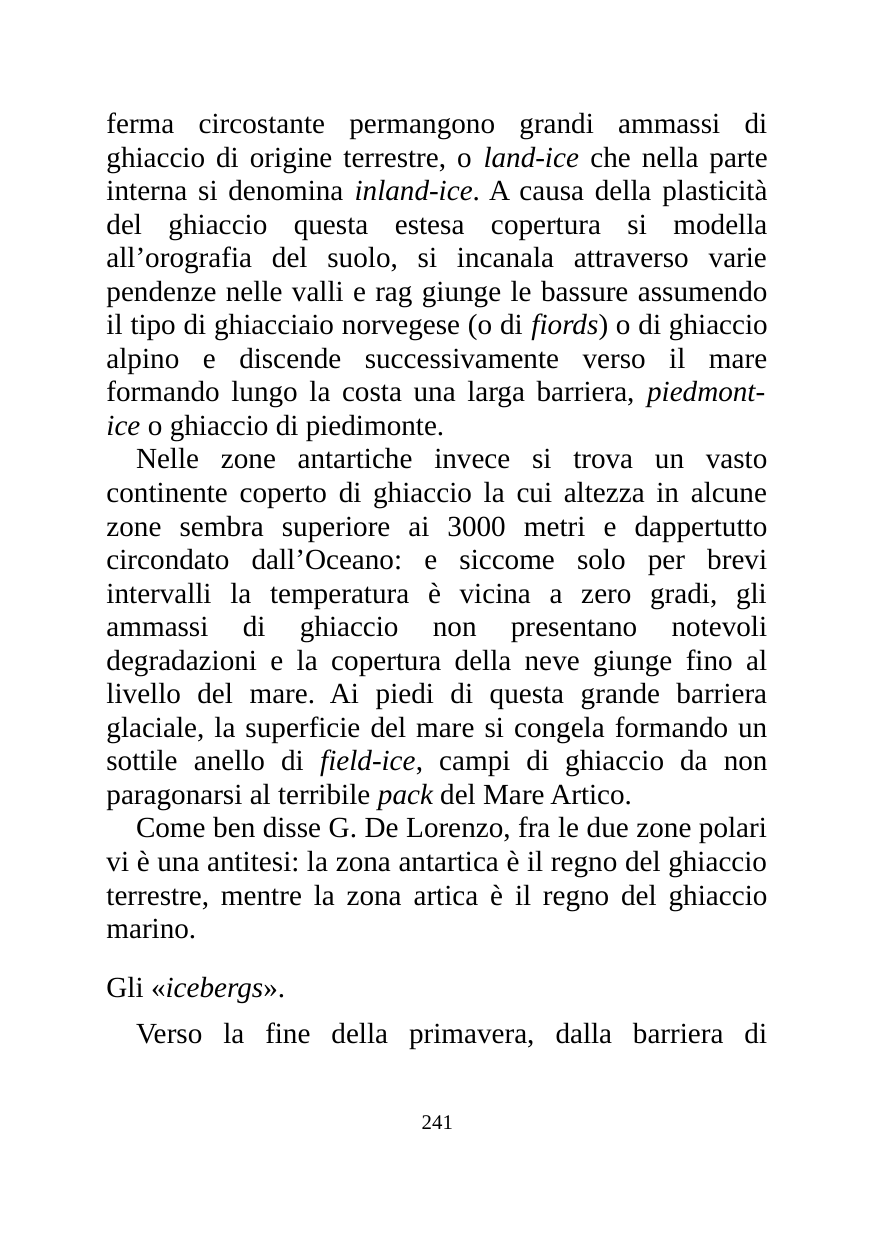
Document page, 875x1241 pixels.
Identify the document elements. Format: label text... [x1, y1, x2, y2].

text Verso la fine della primavera, dalla barriera di [106, 1016, 768, 1049]
text Come ben disse G. De Lorenzo, fra le due zone polari vi è una antitesi: la zona antartica è il regno del ghiaccio terrestre, mentre la zona artica è il regno del ghiaccio marino. [106, 811, 768, 945]
subtitle Gli «icebergs». [106, 970, 768, 1003]
text ferma circostante permangono grandi ammassi di ghiaccio di origine terrestre, o land-ice che nella parte interna si denomina inland-ice. A causa della plasticità del ghiaccio questa estesa copertura si modella all’orografia del suolo, si incanala attraverso varie pendenze nelle valli e rag giunge le bassure assumendo il tipo di ghiacciaio norvegese (o di fiords) o di ghiaccio alpino e discende successivamente verso il mare formando lungo la costa una larga barriera, piedmont-ice o ghiaccio di piedimonte. [106, 106, 768, 442]
text Nelle zone antartiche invece si trova un vasto continente coperto di ghiaccio la cui altezza in alcune zone sembra superiore ai 3000 metri e dappertutto circondato dall’Oceano: e siccome solo per brevi intervalli la temperatura è vicina a zero gradi, gli ammassi di ghiaccio non presentano notevoli degradazioni e la copertura della neve giunge fino al livello del mare. Ai piedi di questa grande barriera glaciale, la superficie del mare si congela formando un sottile anello di field-ice, campi di ghiaccio da non paragonarsi al terribile pack del Mare Artico. [106, 442, 768, 811]
